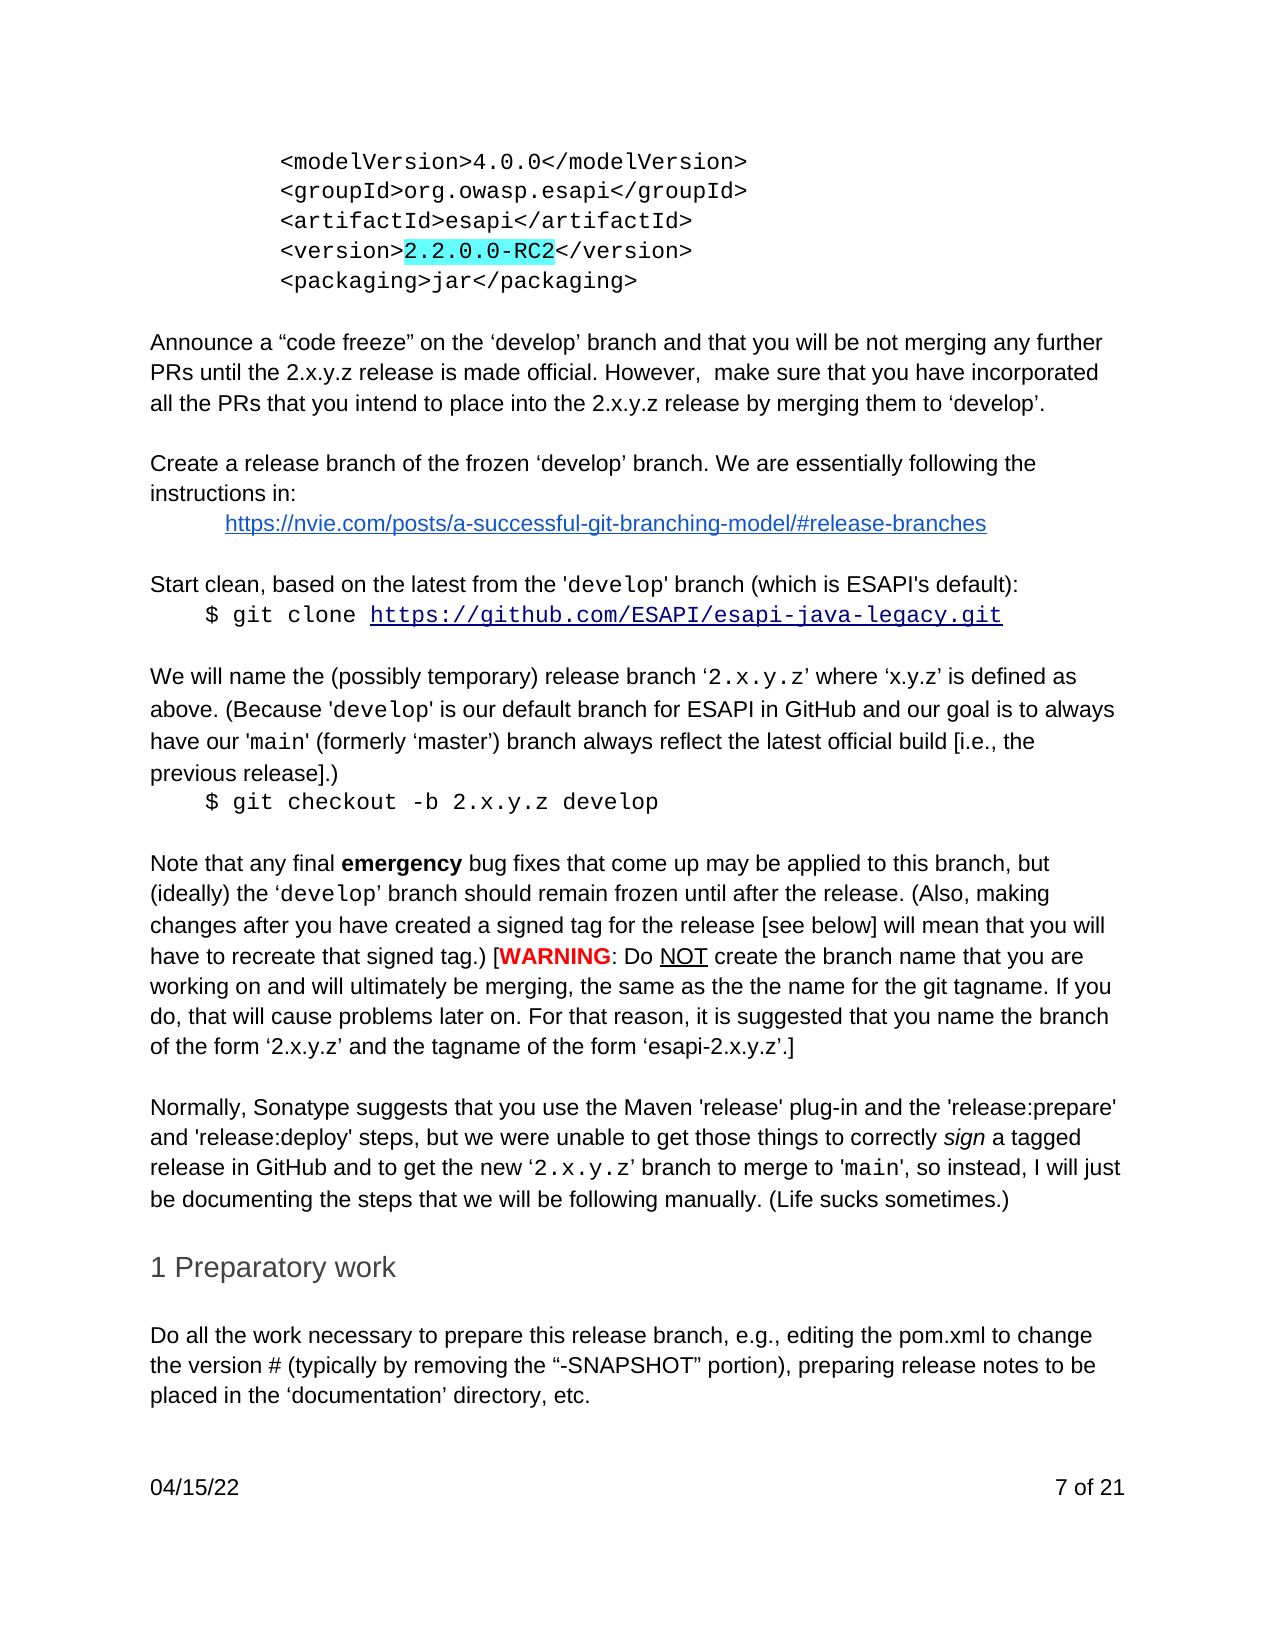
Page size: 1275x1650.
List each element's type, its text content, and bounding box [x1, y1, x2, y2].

subtitle Preparatory work [150, 1250, 1125, 1283]
text <modelVersion>4.0.0</modelVersion> [225, 150, 1125, 176]
text $ git clone https://github.com/ESAPI/esapi-java-legacy.git [150, 603, 1125, 629]
text <version>2.2.0.0-RC2</version> [225, 239, 1125, 265]
text <groupId>org.owasp.esapi</groupId> [225, 180, 1125, 206]
text <artifactId>esapi</artifactId> [225, 209, 1125, 236]
text Announce a “code freeze” on the ‘develop’ branch and that you will be not merging any further PRs until the 2.x.y.z release is made official. However, make sure that you have incorporated all the PRs that you intend to place into the 2.x.y.z release by merging them to ‘develop’. [150, 329, 1125, 416]
text Normally, Sonatype suggests that you use the Maven 'release' plug-in and the 'release:prepare' and 'release:deploy' steps, but we were unable to get those things to correctly sign a tagged release in GitHub and to get the new ‘2.x.y.z’ branch to merge to 'main', so instead, I will just be documenting the steps that we will be following manually. (Life sucks sometimes.) [150, 1094, 1125, 1213]
text https://nvie.com/posts/a-successful-git-branching-model/#release-branches [150, 510, 1125, 537]
text Do all the work necessary to prepare this release branch, e.g., editing the pom.xml to change the version # (typically by removing the “-SNAPSHOT” portion), preparing release notes to be placed in the ‘documentation’ directory, etc. [150, 1322, 1125, 1409]
text <packaging>jar</packaging> [225, 269, 1125, 295]
text Note that any final emergency bug fixes that come up may be applied to this branch, but (ideally) the ‘develop’ branch should remain frozen until after the release. (Also, making changes after you have created a signed tag for the release [see below] will mean that you will have to recreate that signed tag.) [WARNING: Do NOT create the branch name that you are working on and will ultimately be merging, the same as the the name for the git tagname. If you do, that will cause problems later on. For that reason, it is suggested that you name the branch of the form ‘2.x.y.z’ and the tagname of the form ‘esapi-2.x.y.z’.] [150, 850, 1125, 1060]
text Create a release branch of the frozen ‘develop’ branch. We are essentially following the instructions in: [150, 450, 1125, 507]
text We will name the (possibly temporary) release branch ‘2.x.y.z’ where ‘x.y.z’ is defined as above. (Because 'develop' is our default branch for ESAPI in GitHub and our goal is to always have our 'main' (formerly ‘master’) branch always reflect the latest official build [i.e., the previous release].) [150, 663, 1125, 786]
text $ git checkout -b 2.x.y.z develop [150, 790, 1125, 816]
text Start clean, based on the latest from the 'develop' branch (which is ESAPI's default): [150, 571, 1125, 599]
